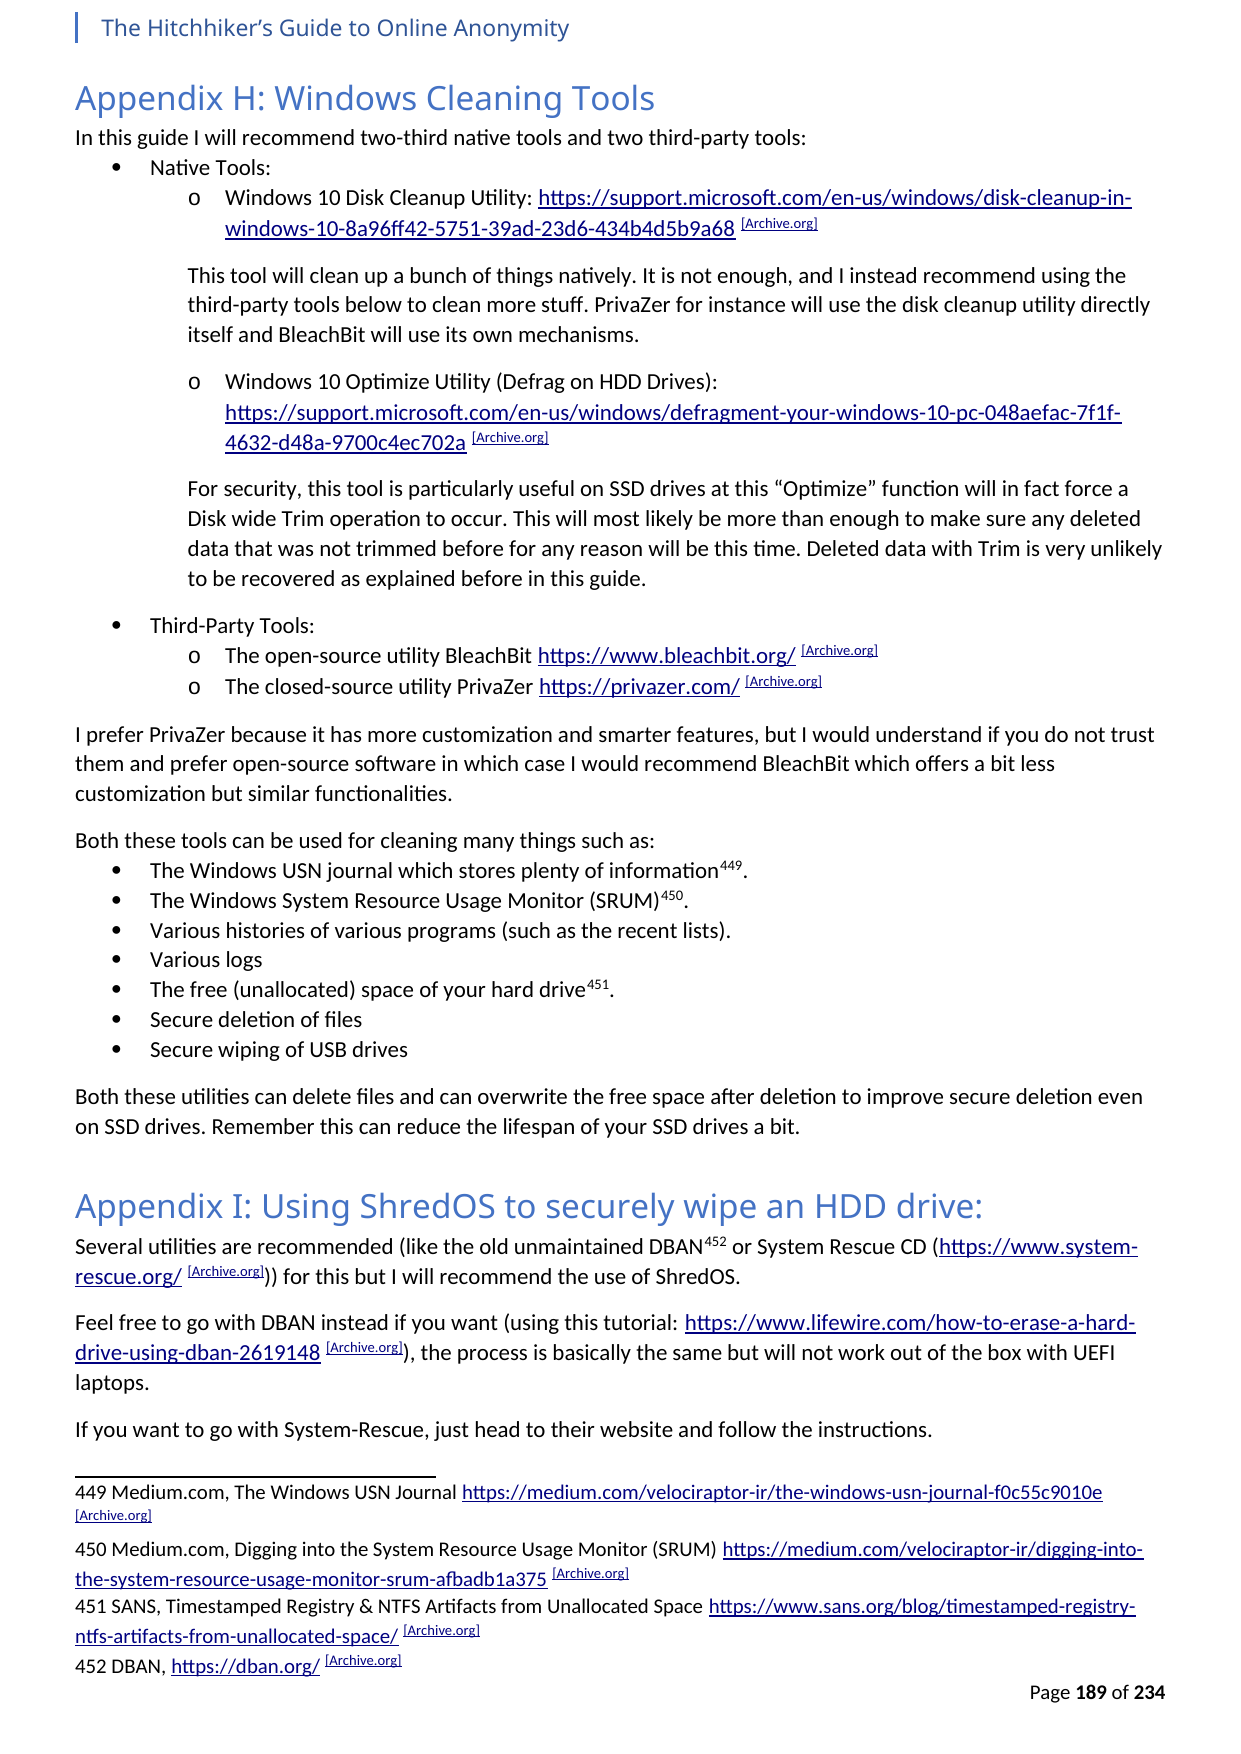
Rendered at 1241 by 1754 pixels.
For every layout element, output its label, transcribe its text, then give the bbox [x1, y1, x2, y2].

list Medium.com, The Windows USN Journal https://medium.com/velociraptor-ir/the-windows-usn-journal-f0c55c9010e [Archive.org] [75, 1477, 1165, 1535]
subtitle Appendix I: Using ShredOS to securely wipe an HDD drive: [75, 1183, 1165, 1229]
text If you want to go with System-Rescue, just head to their website and follow the instructions. [75, 1415, 1165, 1443]
list Windows 10 Optimize Utility (Defrag on HDD Drives): https://support.microsoft.com/en-us/windows/defragment-your-windows-10-pc-048aefac-7f1f-4632-d48a-9700c4ec702a [Archive.org] [187, 367, 1165, 456]
list The closed-source utility PrivaZer https://privazer.com/ [Archive.org] [187, 672, 1165, 701]
list Various logs [112, 946, 1165, 974]
text Several utilities are recommended (like the old unmaintained DBAN or System Rescue CD (https://www.system-rescue.org/ [Archive.org])) for this but I will recommend the use of ShredOS. [75, 1232, 1165, 1290]
list The Windows USN journal which stores plenty of information. [112, 856, 1165, 884]
text I prefer PrivaZer because it has more customization and smarter features, but I would understand if you do not trust them and prefer open-source software in which case I would recommend BleachBit which offers a bit less customization but similar functionalities. [75, 720, 1165, 807]
text DBAN, https://dban.org/ [Archive.org] [75, 1651, 1165, 1679]
list Windows 10 Disk Cleanup Utility: https://support.microsoft.com/en-us/windows/disk-cleanup-in-windows-10-8a96ff42-5751-39ad-23d6-434b4d5b9a68 [Archive.org] [187, 183, 1165, 242]
text This tool will clean up a bunch of things natively. It is not enough, and I instead recommend using the third-party tools below to clean more stuff. PrivaZer for instance will use the disk cleanup utility directly itself and BleachBit will use its own mechanisms. [187, 261, 1165, 348]
list Third-Party Tools: [112, 611, 1165, 639]
list SANS, Timestamped Registry & NTFS Artifacts from Unallocated Space https://www.sans.org/blog/timestamped-registry-ntfs-artifacts-from-unallocated-space/ [Archive.org] [75, 1594, 1165, 1649]
text In this guide I will recommend two-third native tools and two third-party tools: [75, 123, 1165, 151]
text Both these utilities can delete files and can overwrite the free space after deletion to improve secure deletion even on SSD drives. Remember this can reduce the lifespan of your SSD drives a bit. [75, 1082, 1165, 1140]
list Various histories of various programs (such as the recent lists). [112, 916, 1165, 944]
list Secure deletion of files [112, 1005, 1165, 1033]
list Native Tools: [112, 153, 1165, 181]
subtitle Appendix H: Windows Cleaning Tools [75, 75, 1165, 120]
list Medium.com, Digging into the System Resource Usage Monitor (SRUM) https://medium.com/velociraptor-ir/digging-into-the-system-resource-usage-monitor-srum-afbadb1a375 [Archive.org] [75, 1537, 1165, 1592]
list The open-source utility BleachBit https://www.bleachbit.org/ [Archive.org] [187, 641, 1165, 670]
text Feel free to go with DBAN instead if you want (using this tutorial: https://www.lifewire.com/how-to-erase-a-hard-drive-using-dban-2619148 [Archive.org]), the process is basically the same but will not work out of the box with UEFI laptops. [75, 1308, 1165, 1396]
text For security, this tool is particularly useful on SSD drives at this “Optimize” function will in fact force a Disk wide Trim operation to occur. This will most likely be more than enough to make sure any deleted data that was not trimmed before for any reason will be this time. Deleted data with Trim is very unlikely to be recovered as explained before in this guide. [187, 474, 1165, 592]
list Secure wiping of USB drives [112, 1035, 1165, 1063]
text Both these tools can be used for cleaning many things such as: [75, 826, 1165, 854]
list The free (unallocated) space of your hard drive. [112, 976, 1165, 1003]
list The Windows System Resource Usage Monitor (SRUM). [112, 886, 1165, 914]
